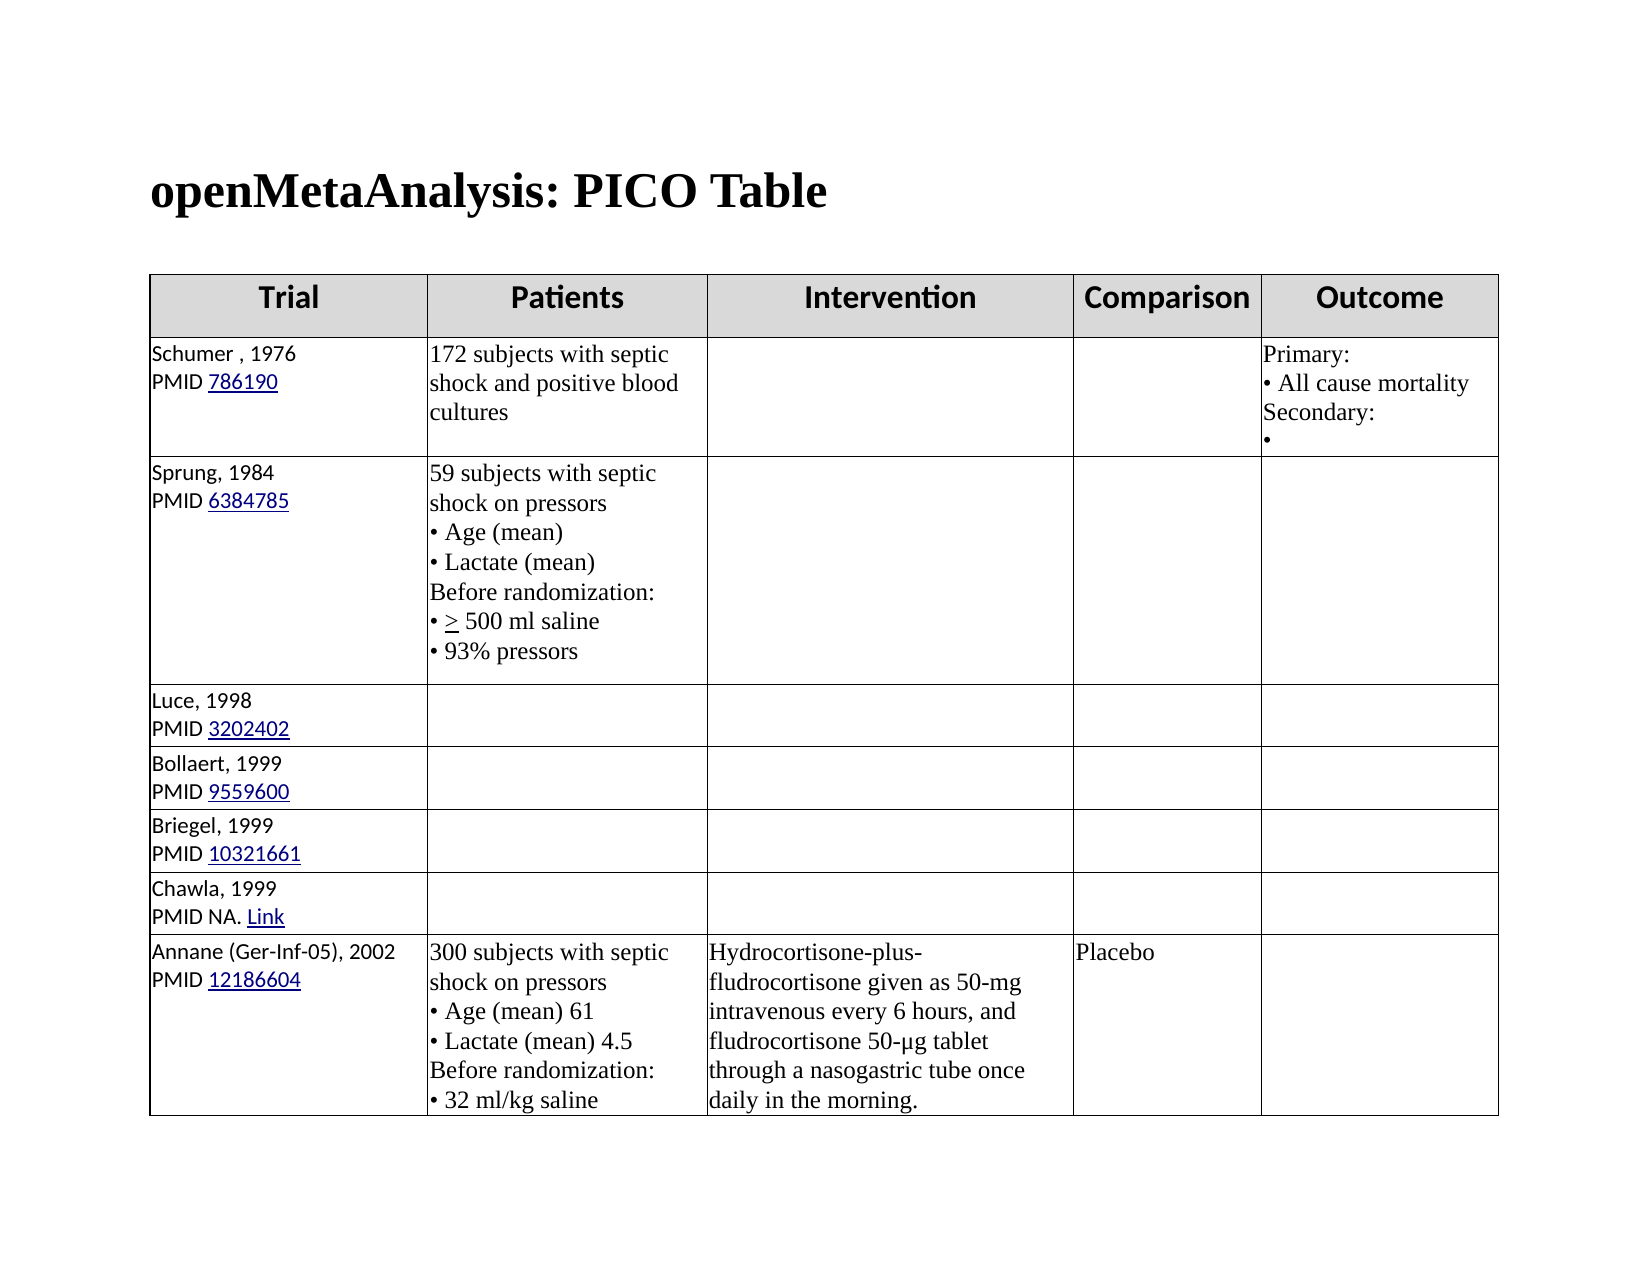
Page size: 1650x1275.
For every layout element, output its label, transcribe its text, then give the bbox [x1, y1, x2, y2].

table_cell [1074, 338, 1261, 456]
table_cell Primary: • All cause mortality Secondary: • [1262, 338, 1498, 456]
table_cell [1262, 873, 1498, 934]
table_cell 172 subjects with septic shock and positive blood cultures [428, 338, 707, 456]
table_cell Annane (Ger-Inf-05), 2002 PMID 12186604 [151, 935, 427, 1115]
table_cell [428, 747, 707, 809]
table_cell Sprung, 1984 PMID 6384785 [151, 457, 427, 683]
table_cell [708, 685, 1073, 746]
table_cell Luce, 1998 PMID 3202402 [151, 685, 427, 746]
table_cell [1074, 873, 1261, 934]
table_header Trial [151, 275, 427, 337]
table_cell [1074, 457, 1261, 683]
table_cell [1074, 685, 1261, 746]
table_cell [708, 747, 1073, 809]
table_cell [1262, 457, 1498, 683]
table_header Outcome [1262, 275, 1498, 337]
table_cell [1074, 747, 1261, 809]
text openMetaAnalysis: PICO Table [150, 160, 1500, 218]
table_cell [708, 338, 1073, 456]
table_cell [1262, 685, 1498, 746]
table_cell [708, 457, 1073, 683]
table_cell [1262, 747, 1498, 809]
table_cell [1074, 810, 1261, 872]
table_cell [708, 810, 1073, 872]
table_cell [1262, 810, 1498, 872]
table_cell Placebo [1074, 935, 1261, 1115]
table_cell [428, 873, 707, 934]
table_cell [708, 873, 1073, 934]
table_cell Briegel, 1999 PMID 10321661 [151, 810, 427, 872]
table_cell Schumer , 1976 PMID 786190 [151, 338, 427, 456]
table_cell [1262, 935, 1498, 1115]
table_cell [428, 685, 707, 746]
table_cell [428, 810, 707, 872]
table_header Intervention [708, 275, 1073, 337]
table_cell 300 subjects with septic shock on pressors • Age (mean) 61 • Lactate (mean) 4.5 Before randomization: • 32 ml/kg saline [428, 935, 707, 1115]
table_cell Chawla, 1999 PMID NA. Link [151, 873, 427, 934]
table_cell Bollaert, 1999 PMID 9559600 [151, 747, 427, 809]
table_cell Hydrocortisone-plus-fludrocortisone given as 50-mg intravenous every 6 hours, and fludrocortisone 50-μg tablet through a nasogastric tube once daily in the morning. [708, 935, 1073, 1115]
table_header Comparison [1074, 275, 1261, 337]
table_header Patients [428, 275, 707, 337]
table_cell 59 subjects with septic shock on pressors • Age (mean) • Lactate (mean) Before randomization: • > 500 ml saline • 93% pressors [428, 457, 707, 683]
